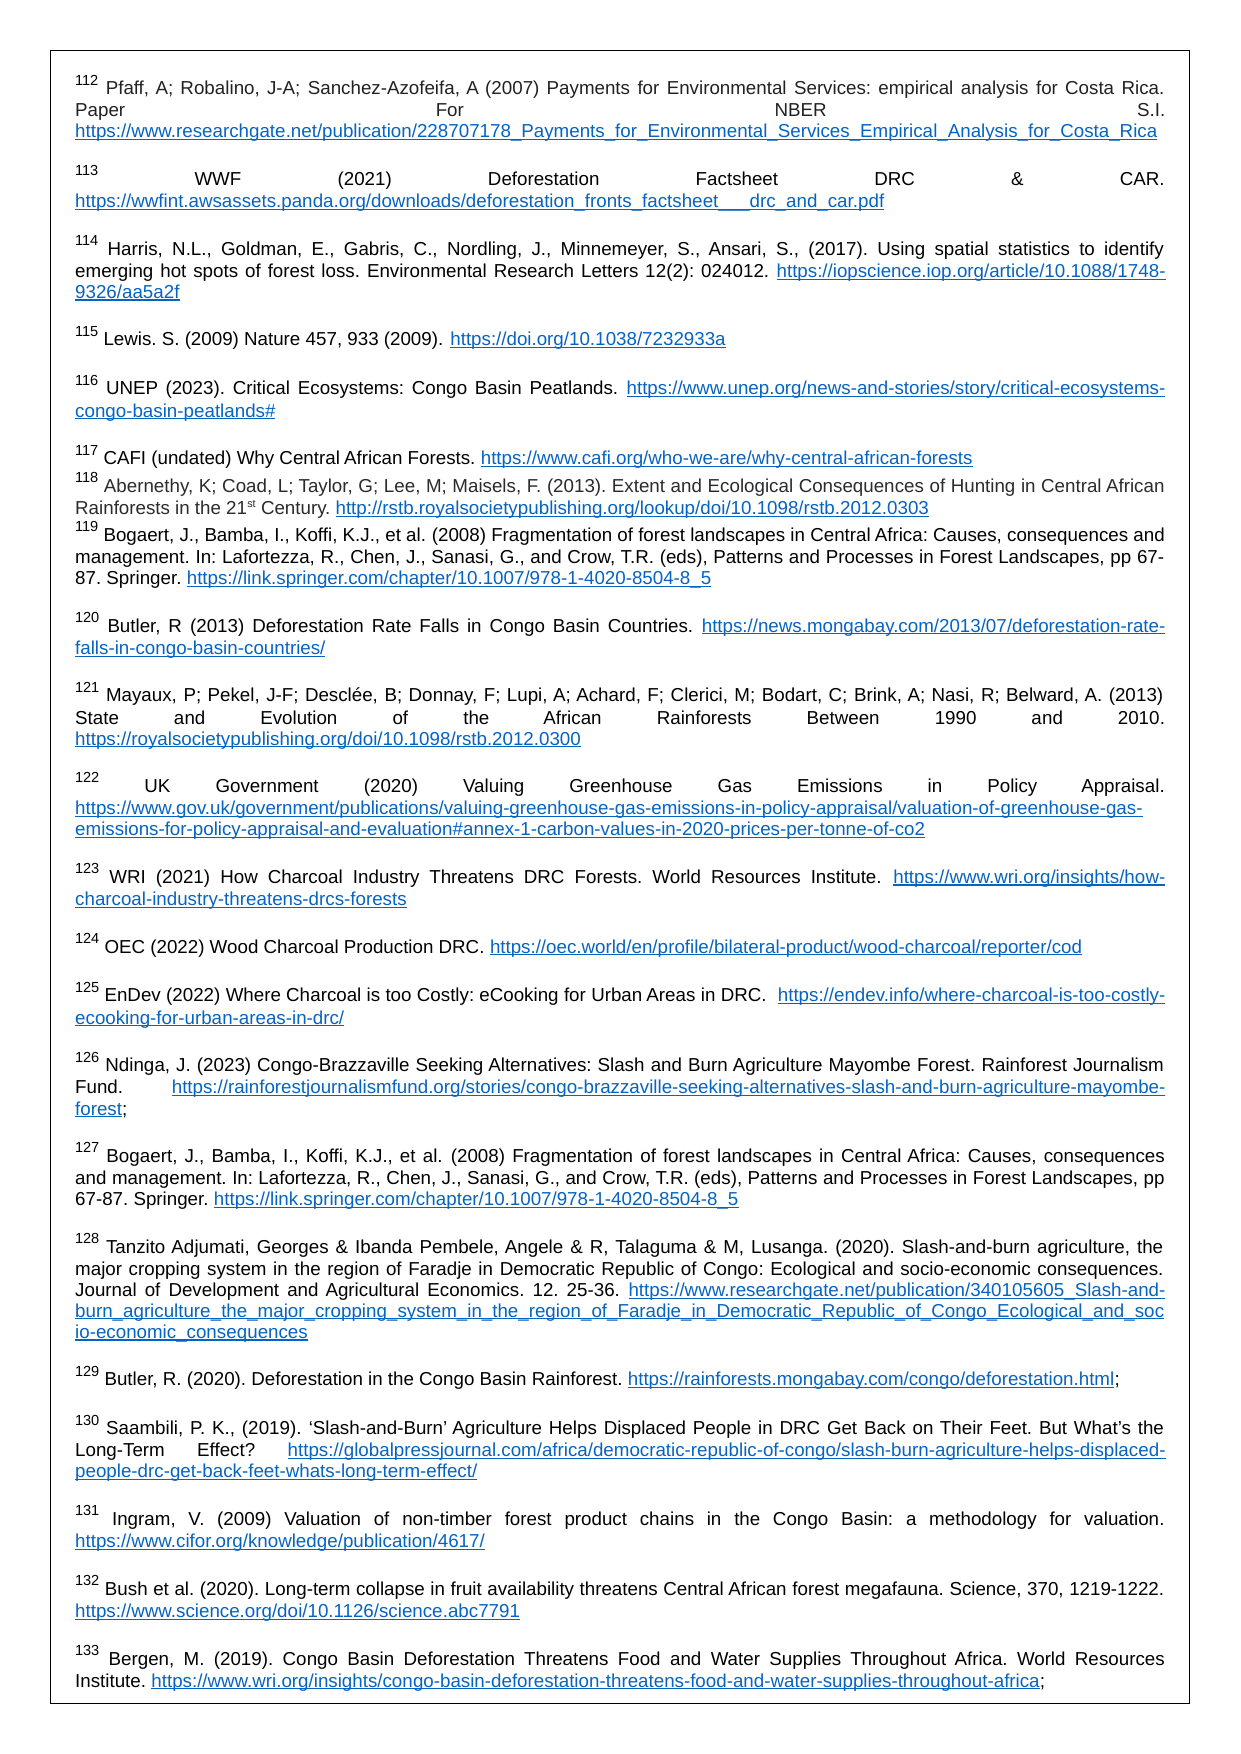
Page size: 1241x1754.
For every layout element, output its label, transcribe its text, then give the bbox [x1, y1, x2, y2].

list Pfaff, A; Robalino, J-A; Sanchez-Azofeifa, A (2007) Payments for Environmental Services: empirical analysis for Costa Rica. Paper For NBER S.I. https://www.researchgate.net/publication/228707178_Payments_for_Environmental_Services_Empirical_Analysis_for_Costa_Rica [75, 72, 1165, 142]
